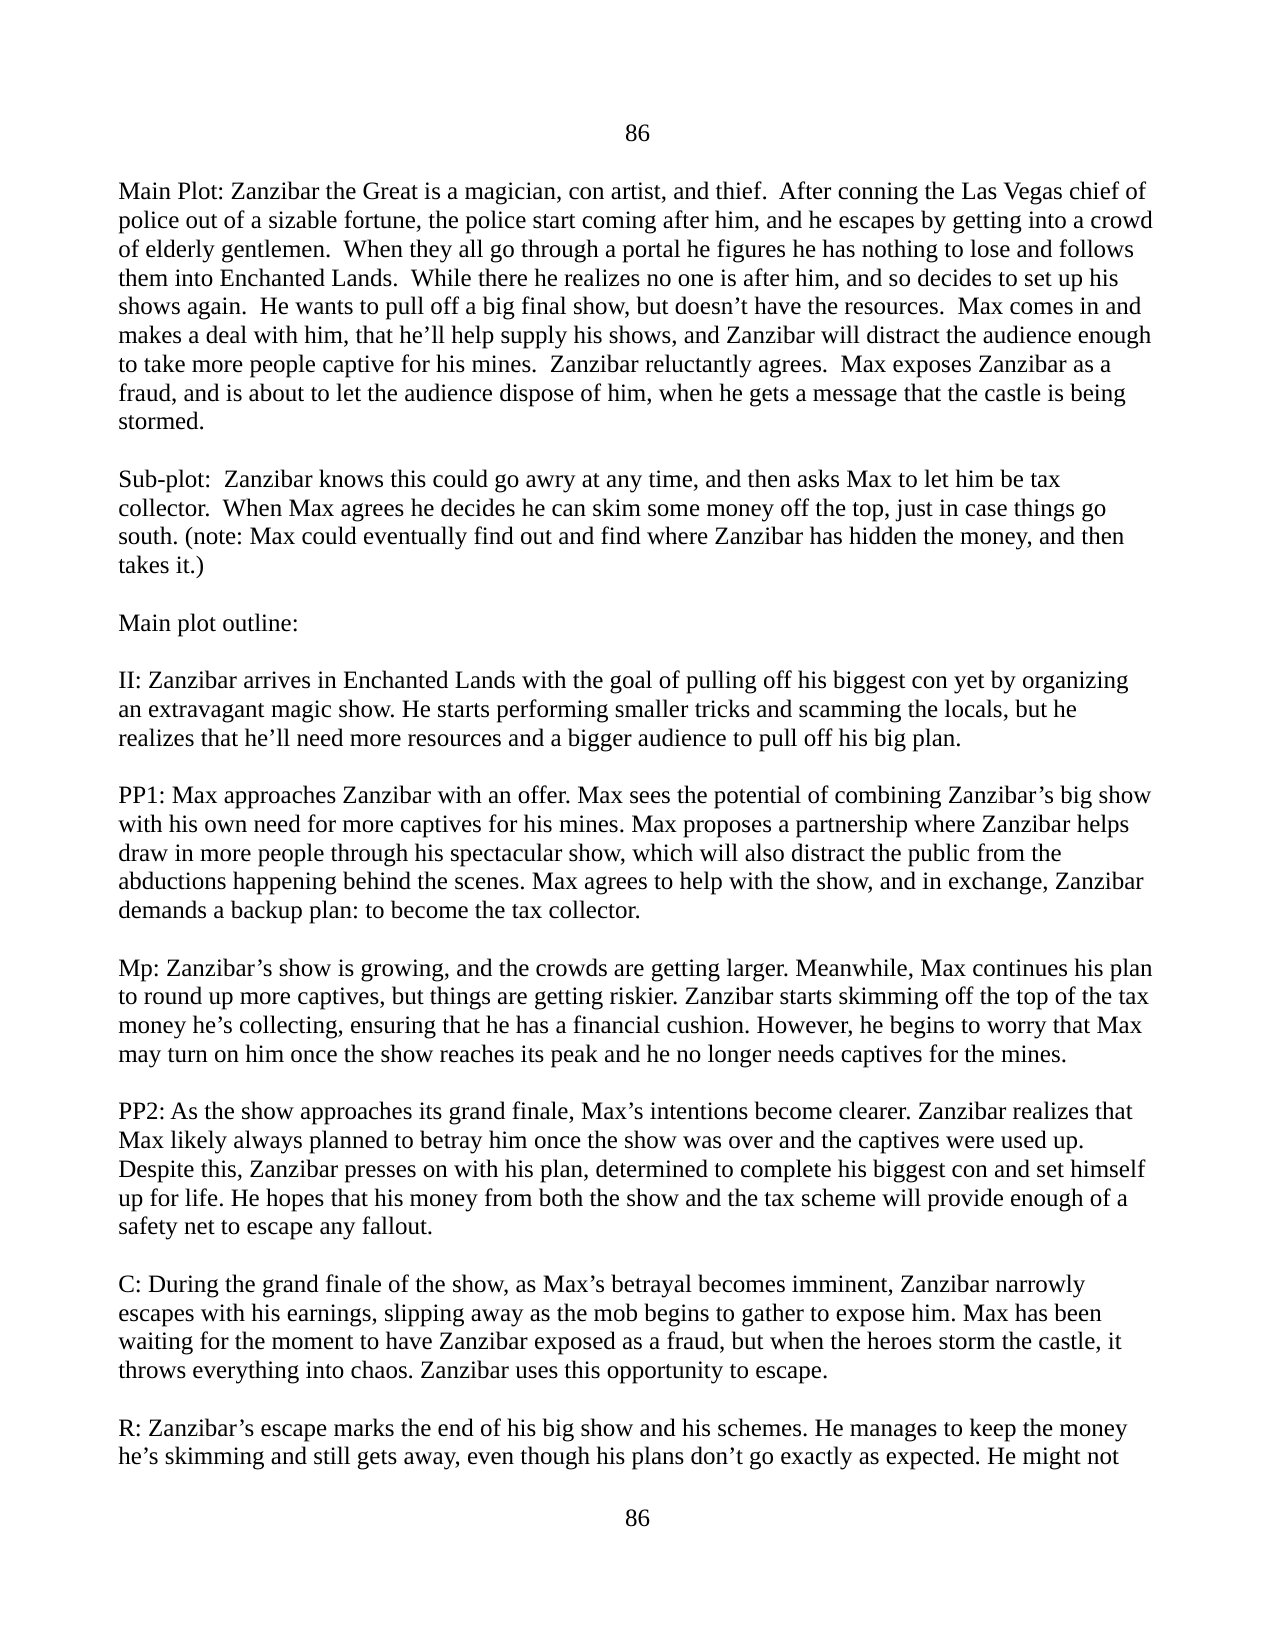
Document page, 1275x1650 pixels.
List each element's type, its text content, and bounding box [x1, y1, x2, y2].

text Sub-plot: Zanzibar knows this could go awry at any time, and then asks Max to let him be tax collector. When Max agrees he decides he can skim some money off the top, just in case things go south. (note: Max could eventually find out and find where Zanzibar has hidden the money, and then takes it.) [118, 464, 1157, 579]
text C: During the grand finale of the show, as Max’s betrayal becomes imminent, Zanzibar narrowly escapes with his earnings, slipping away as the mob begins to gather to expose him. Max has been waiting for the moment to have Zanzibar exposed as a fraud, but when the heroes storm the castle, it throws everything into chaos. Zanzibar uses this opportunity to escape. [118, 1269, 1157, 1384]
text Main plot outline: [118, 608, 1157, 636]
text II: Zanzibar arrives in Enchanted Lands with the goal of pulling off his biggest con yet by organizing an extravagant magic show. He starts performing smaller tricks and scamming the locals, but he realizes that he’ll need more resources and a bigger audience to pull off his big plan. [118, 665, 1157, 751]
text R: Zanzibar’s escape marks the end of his big show and his schemes. He manages to keep the money he’s skimming and still gets away, even though his plans don’t go exactly as expected. He might not [118, 1413, 1157, 1470]
text Main Plot: Zanzibar the Great is a magician, con artist, and thief. After conning the Las Vegas chief of police out of a sizable fortune, the police start coming after him, and he escapes by getting into a crowd of elderly gentlemen. When they all go through a portal he figures he has nothing to lose and follows them into Enchanted Lands. While there he realizes no one is after him, and so decides to set up his shows again. He wants to pull off a big final show, but doesn’t have the resources. Max comes in and makes a deal with him, that he’ll help supply his shows, and Zanzibar will distract the audience enough to take more people captive for his mines. Zanzibar reluctantly agrees. Max exposes Zanzibar as a fraud, and is about to let the audience dispose of him, when he gets a message that the castle is being stormed. [118, 176, 1157, 435]
text PP2: As the show approaches its grand finale, Max’s intentions become clearer. Zanzibar realizes that Max likely always planned to betray him once the show was over and the captives were used up. Despite this, Zanzibar presses on with his plan, determined to complete his biggest con and set himself up for life. He hopes that his money from both the show and the tax scheme will provide enough of a safety net to escape any fallout. [118, 1096, 1157, 1240]
text PP1: Max approaches Zanzibar with an offer. Max sees the potential of combining Zanzibar’s big show with his own need for more captives for his mines. Max proposes a partnership where Zanzibar helps draw in more people through his spectacular show, which will also distract the public from the abductions happening behind the scenes. Max agrees to help with the show, and in exchange, Zanzibar demands a backup plan: to become the tax collector. [118, 780, 1157, 924]
text Mp: Zanzibar’s show is growing, and the crowds are getting larger. Meanwhile, Max continues his plan to round up more captives, but things are getting riskier. Zanzibar starts skimming off the top of the tax money he’s collecting, ensuring that he has a financial cushion. However, he begins to worry that Max may turn on him once the show reaches its peak and he no longer needs captives for the mines. [118, 953, 1157, 1068]
